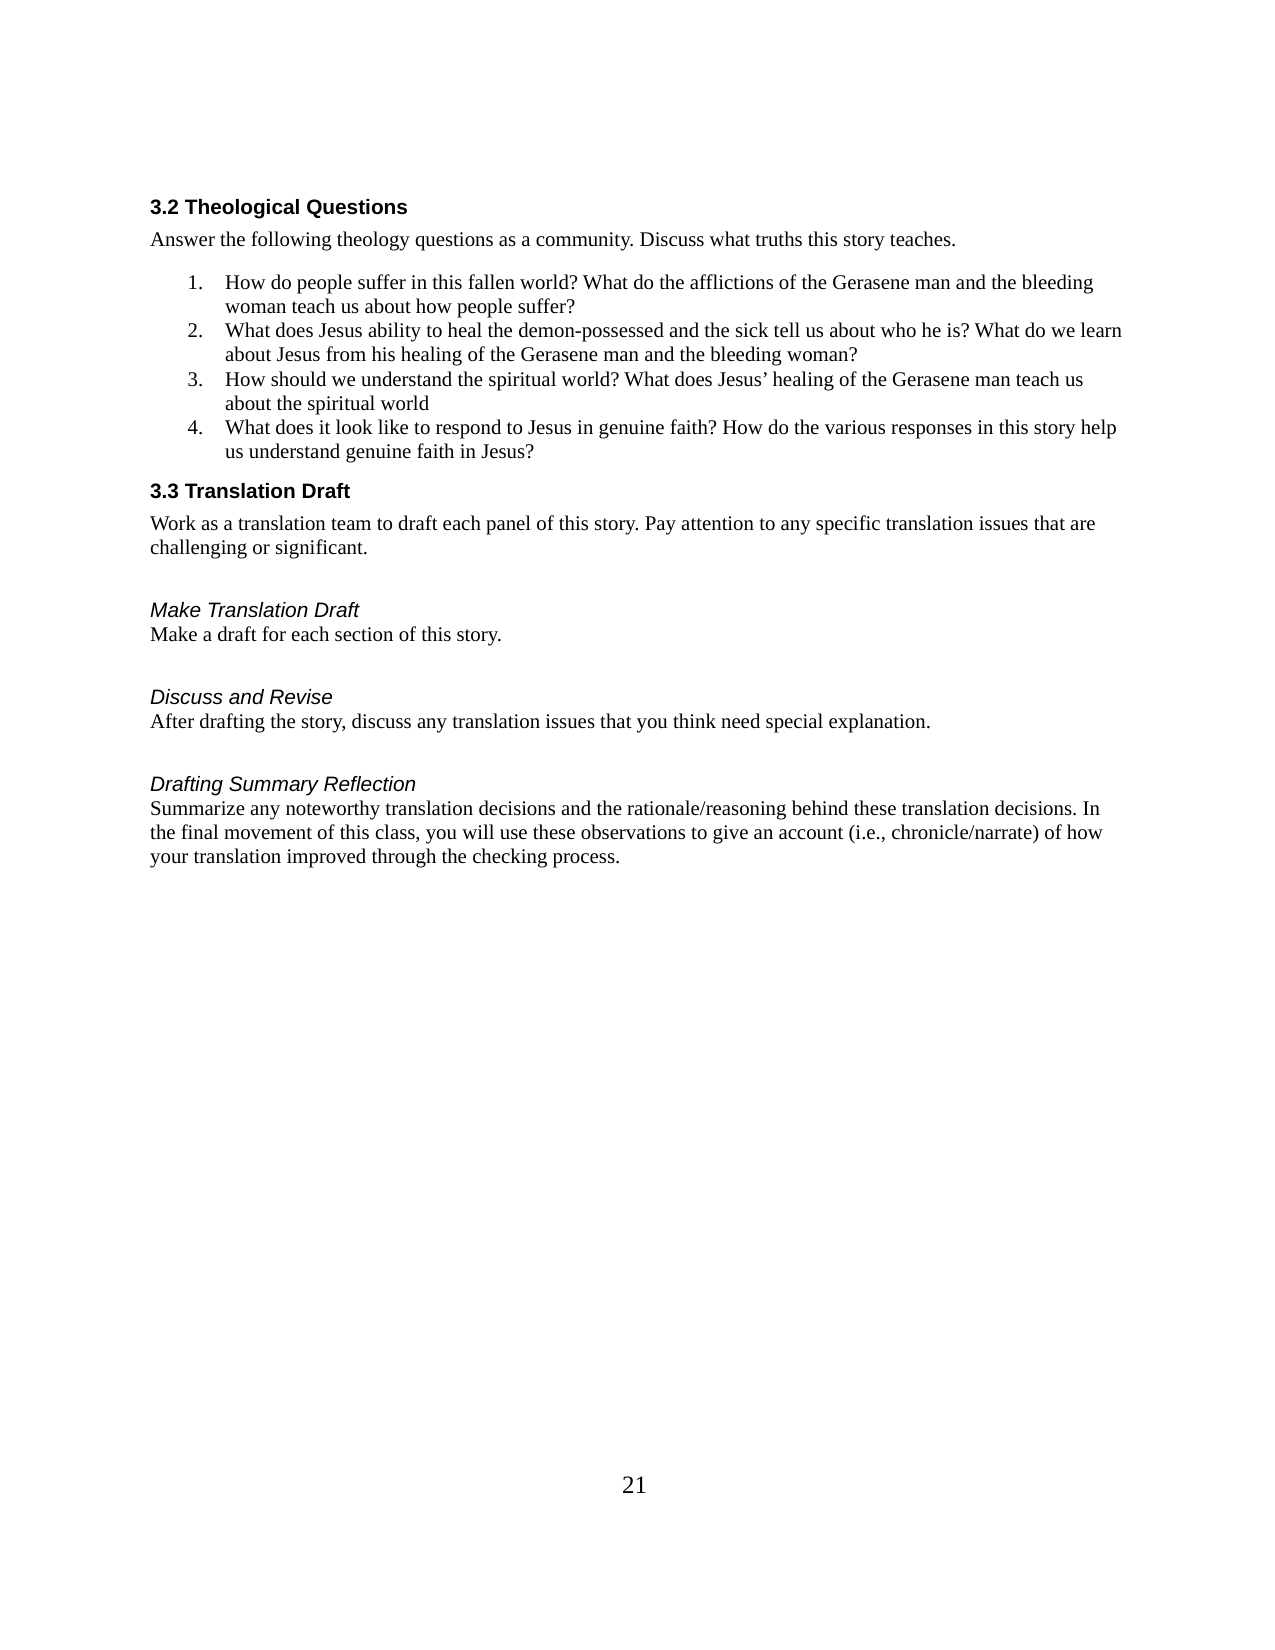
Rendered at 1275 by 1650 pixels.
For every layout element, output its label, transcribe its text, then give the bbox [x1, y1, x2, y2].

text Summarize any noteworthy translation decisions and the rationale/reasoning behind these translation decisions. In the final movement of this class, you will use these observations to give an account (i.e., chronicle/narrate) of how your translation improved through the checking process. [150, 796, 1125, 868]
text Make a draft for each section of this story. [150, 622, 1125, 646]
list What does Jesus ability to heal the demon-possessed and the sick tell us about who he is? What do we learn about Jesus from his healing of the Gerasene man and the bleeding woman? [187, 318, 1125, 366]
list How do people suffer in this fallen world? What do the afflictions of the Gerasene man and the bleeding woman teach us about how people suffer? [187, 270, 1125, 318]
text After drafting the story, discuss any translation issues that you think need special explanation. [150, 709, 1125, 733]
list What does it look like to respond to Jesus in genuine faith? How do the various responses in this story help us understand genuine faith in Jesus? [187, 414, 1125, 463]
text Work as a translation team to draft each panel of this story. Pay attention to any specific translation issues that are challenging or significant. [150, 511, 1125, 559]
subtitle Discuss and Revise [150, 685, 1125, 709]
subtitle Make Translation Draft [150, 598, 1125, 622]
subtitle 3.2 Theological Questions [150, 195, 1125, 219]
text Answer the following theology questions as a community. Discuss what truths this story teaches. [150, 227, 1125, 251]
subtitle 3.3 Translation Draft [150, 479, 1125, 503]
list How should we understand the spiritual world? What does Jesus’ healing of the Gerasene man teach us about the spiritual world [187, 366, 1125, 414]
subtitle Drafting Summary Reflection [150, 772, 1125, 796]
